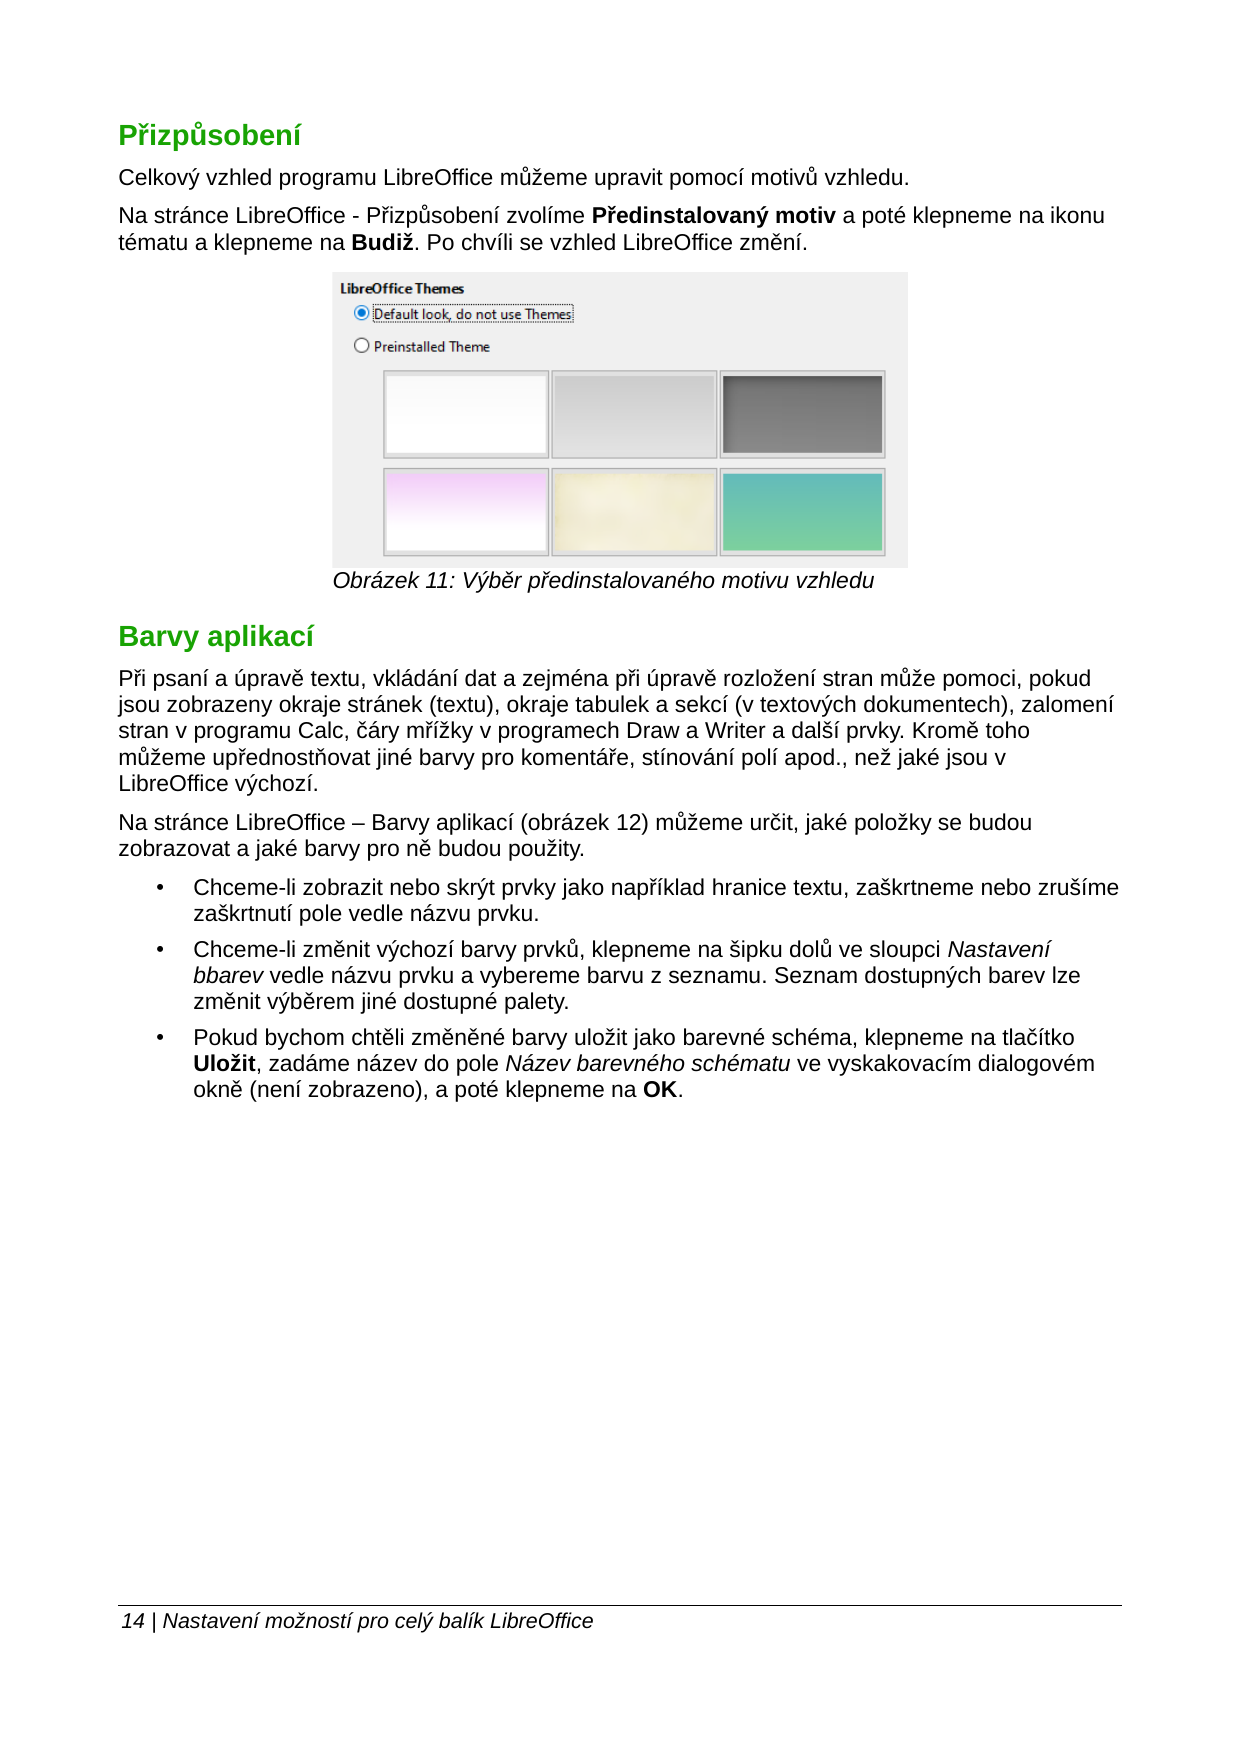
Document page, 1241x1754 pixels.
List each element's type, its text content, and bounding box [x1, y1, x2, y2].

text Celkový vzhled programu LibreOffice můžeme upravit pomocí motivů vzhledu. [118, 163, 1122, 190]
subtitle Přizpůsobení [118, 118, 1122, 152]
subtitle Barvy aplikací [118, 619, 1122, 653]
text Na stránce LibreOffice - Přizpůsobení zvolíme Předinstalovaný motiv a poté klepneme na ikonu tématu a klepneme na Budiž. Po chvíli se vzhled LibreOffice změní. [118, 202, 1122, 255]
text [332, 267, 908, 272]
text Při psaní a úpravě textu, vkládání dat a zejména při úpravě rozložení stran může pomoci, pokud jsou zobrazeny okraje stránek (textu), okraje tabulek a sekcí (v textových dokumentech), zalomení stran v programu Calc, čáry mřížky v programech Draw a Writer a další prvky. Kromě toho můžeme upřednostňovat jiné barvy pro komentáře, stínování polí apod., než jaké jsou v LibreOffice výchozí. [118, 664, 1122, 796]
text Obrázek 11: Výběr předinstalovaného motivu vzhledu [332, 568, 908, 594]
list Chceme-li zobrazit nebo skrýt prvky jako například hranice textu, zaškrtneme nebo zrušíme zaškrtnutí pole vedle názvu prvku. [156, 874, 1122, 927]
list Chceme-li změnit výchozí barvy prvků, klepneme na šipku dolů ve sloupci Nastavení bbarev vedle názvu prvku a vybereme barvu z seznamu. Seznam dostupných barev lze změnit výběrem jiné dostupné palety. [156, 936, 1122, 1015]
text Na stránce LibreOffice – Barvy aplikací (obrázek 12) můžeme určit, jaké položky se budou zobrazovat a jaké barvy pro ně budou použity. [118, 809, 1122, 862]
picture [332, 272, 908, 568]
list Pokud bychom chtěli změněné barvy uložit jako barevné schéma, klepneme na tlačítko Uložit, zadáme název do pole Název barevného schématu ve vyskakovacím dialogovém okně (není zobrazeno), a poté klepneme na OK. [156, 1023, 1122, 1103]
